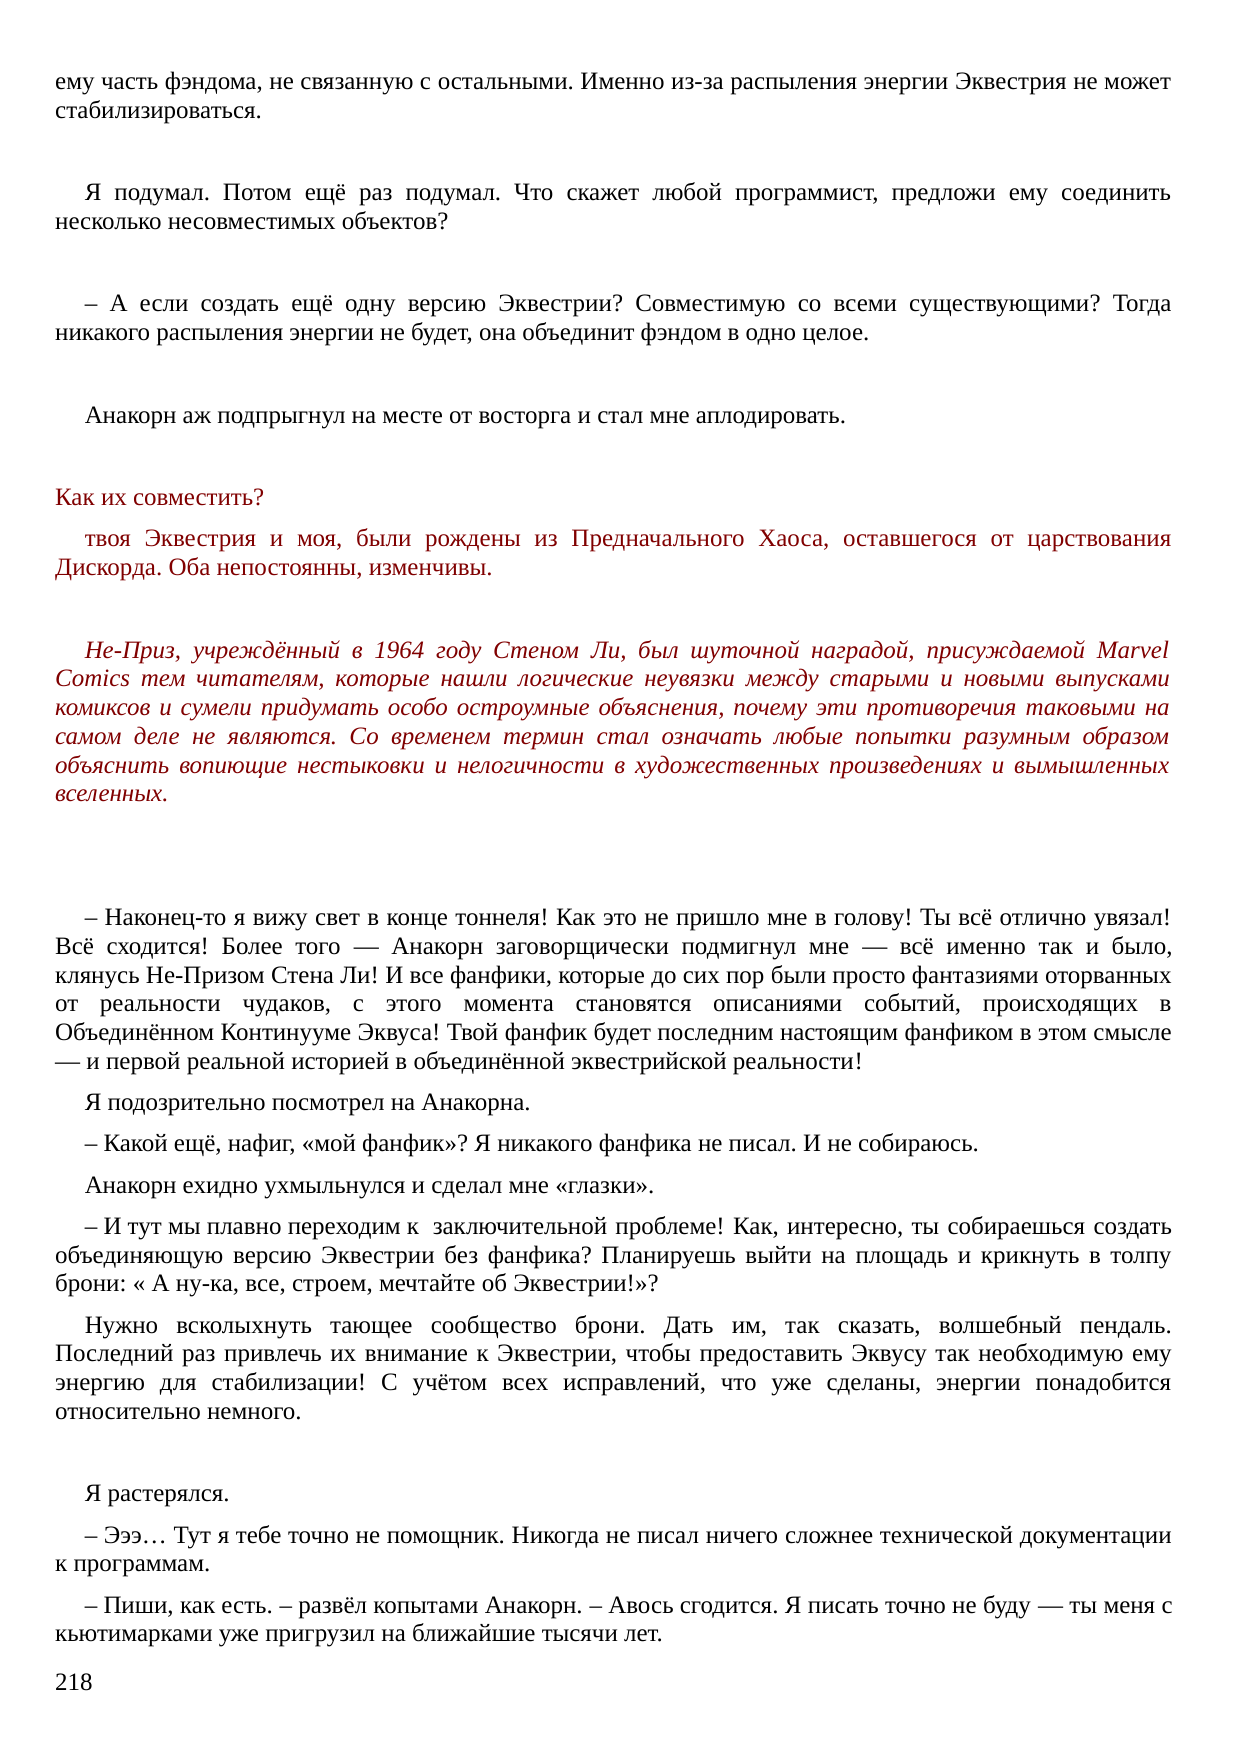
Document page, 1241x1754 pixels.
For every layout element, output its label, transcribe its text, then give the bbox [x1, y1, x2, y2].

text Анакорн аж подпрыгнул на месте от восторга и стал мне аплодировать. [55, 400, 1173, 428]
text – И тут мы плавно переходим к заключительной проблеме! Как, интересно, ты собираешься создать объединяющую версию Эквестрии без фанфика? Планируешь выйти на площадь и крикнуть в толпу брони: « А ну-ка, все, строем, мечтайте об Эквестрии!»? [55, 1211, 1173, 1297]
text Я растерялся. [55, 1478, 1173, 1507]
text твоя Эквестрия и моя, были рождены из Предначального Хаоса, оставшегося от царствования Дискорда. Оба непостоянны, изменчивы. [55, 523, 1173, 581]
text Я подозрительно посмотрел на Анакорна. [55, 1087, 1173, 1116]
text – А если создать ещё одну версию Эквестрии? Совместимую со всеми существующими? Тогда никакого распыления энергии не будет, она объединит фэндом в одно целое. [55, 288, 1173, 346]
text Не-Приз, учреждённый в 1964 году Стеном Ли, был шуточной наградой, присуждаемой Marvel Comics тем читателям, которые нашли логические неувязки между старыми и новыми выпусками комиксов и сумели придумать особо остроумные объяснения, почему эти противоречия таковыми на самом деле не являются. Со временем термин стал означать любые попытки разумным образом объяснить вопиющие нестыковки и нелогичности в художественных произведениях и вымышленных вселенных. [55, 635, 1173, 807]
text ему часть фэндома, не связанную с остальными. Именно из-за распыления энергии Эквестрия не может стабилизироваться. [55, 66, 1173, 123]
text – Наконец-то я вижу свет в конце тоннеля! Как это не пришло мне в голову! Ты всё отлично увязал! Всё сходится! Более того — Анакорн заговорщически подмигнул мне — всё именно так и было, клянусь Не-Призом Стена Ли! И все фанфики, которые до сих пор были просто фантазиями оторванных от реальности чудаков, с этого момента становятся описаниями событий, происходящих в Объединённом Континууме Эквуса! Твой фанфик будет последним настоящим фанфиком в этом смысле — и первой реальной историей в объединённой эквестрийской реальности! [55, 902, 1173, 1075]
text Я подумал. Потом ещё раз подумал. Что скажет любой программист, предложи ему соединить несколько несовместимых объектов? [55, 177, 1173, 235]
text Нужно всколыхнуть тающее сообщество брони. Дать им, так сказать, волшебный пендаль. Последний раз привлечь их внимание к Эквестрии, чтобы предоставить Эквусу так необходимую ему энергию для стабилизации! С учётом всех исправлений, что уже сделаны, энергии понадобится относительно немного. [55, 1310, 1173, 1425]
text – Пиши, как есть. – развёл копытами Анакорн. – Авось сгодится. Я писать точно не буду — ты меня с кьютимарками уже пригрузил на ближайшие тысячи лет. [55, 1590, 1173, 1647]
text – Эээ… Тут я тебе точно не помощник. Никогда не писал ничего сложнее технической документации к программам. [55, 1520, 1173, 1577]
text Как их совместить? [55, 482, 1173, 511]
text – Какой ещё, нафиг, «мой фанфик»? Я никакого фанфика не писал. И не собираюсь. [55, 1128, 1173, 1157]
text Анакорн ехидно ухмыльнулся и сделал мне «глазки». [55, 1170, 1173, 1198]
